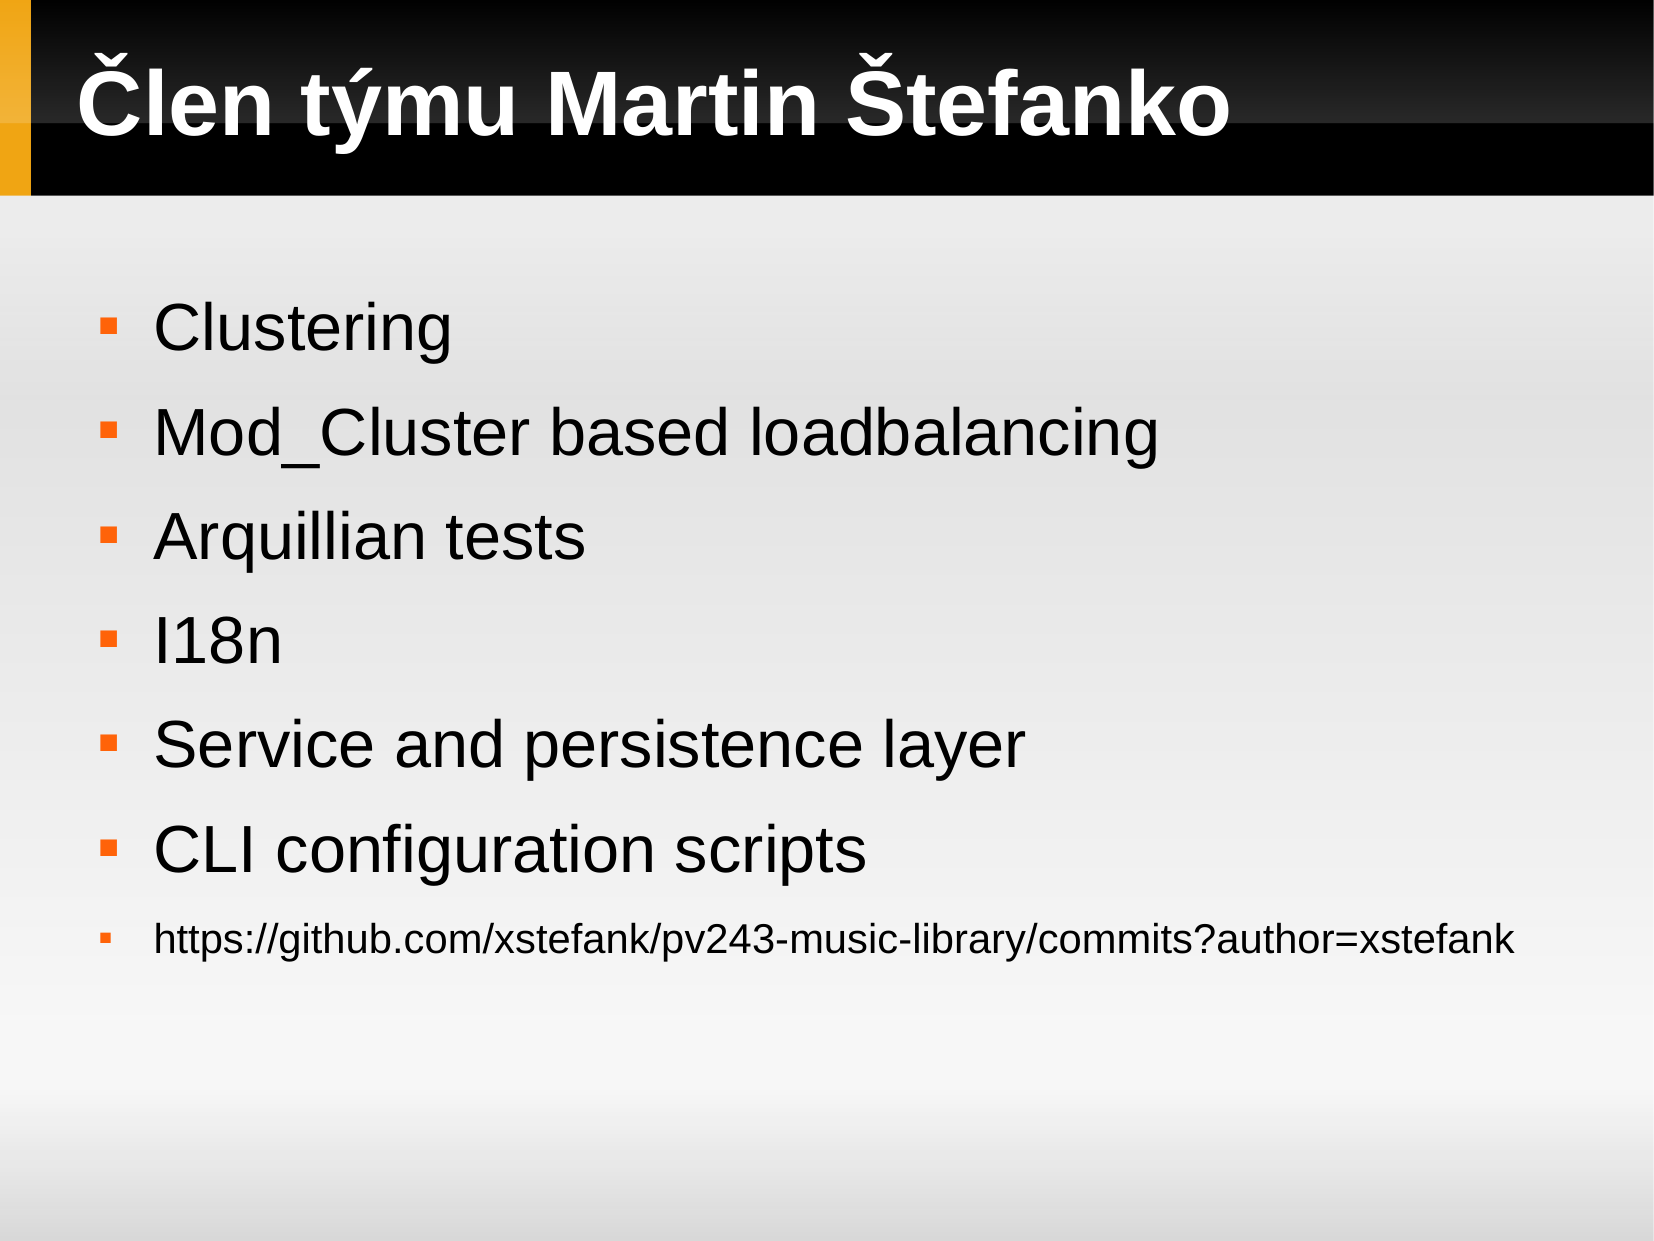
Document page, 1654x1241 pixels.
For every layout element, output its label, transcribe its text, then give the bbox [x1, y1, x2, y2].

picture [0, 0, 1654, 1241]
title Člen týmu Martin Štefanko [76, 0, 1565, 208]
list Clustering Mod_Cluster based loadbalancing Arquillian tests I18n Service and persistence layer CLI configuration scripts https://github.com/xstefank/pv243-music-library/commits?author=xstefank [82, 290, 1571, 1112]
